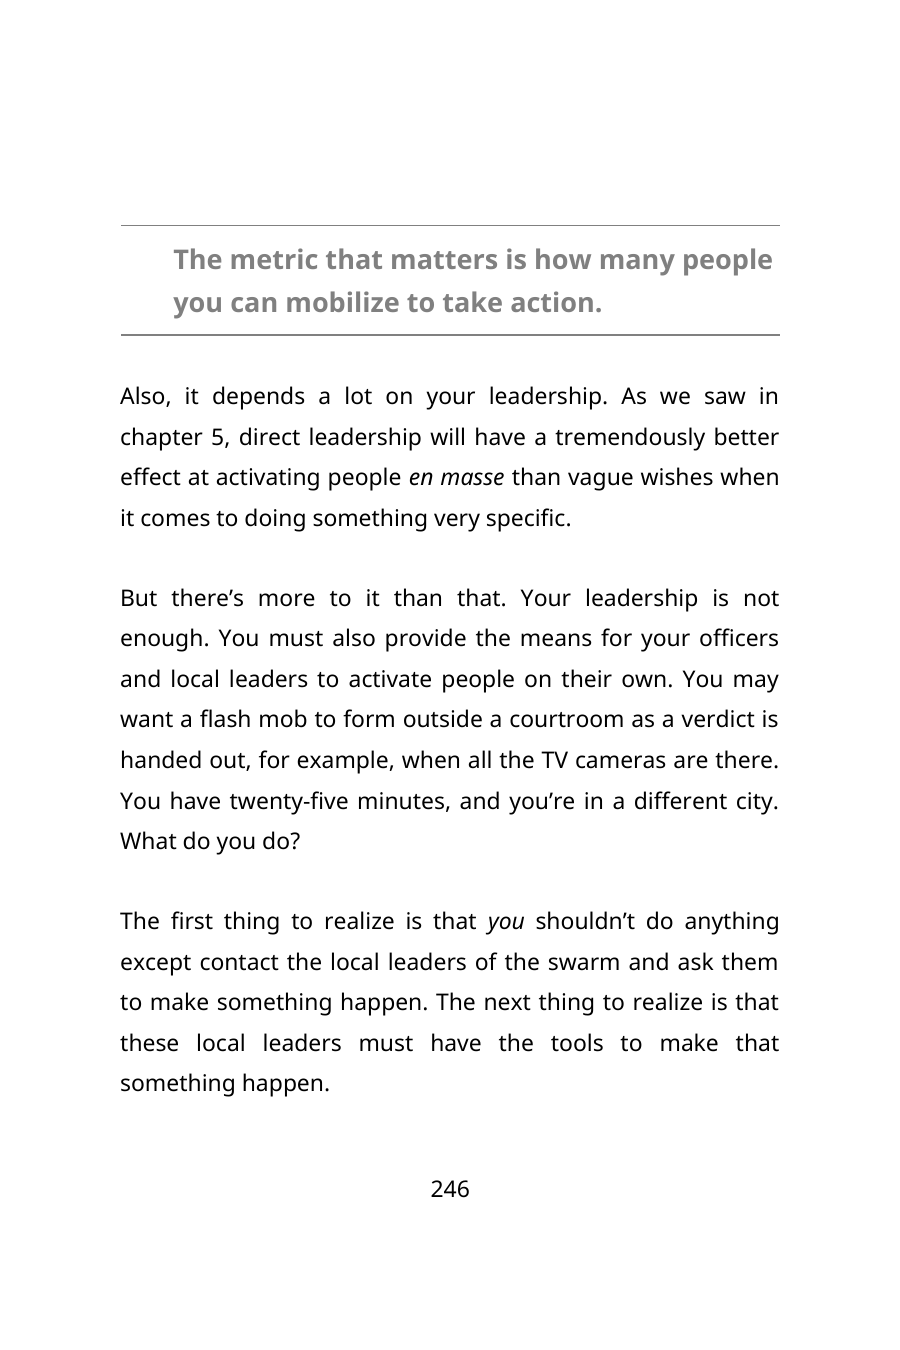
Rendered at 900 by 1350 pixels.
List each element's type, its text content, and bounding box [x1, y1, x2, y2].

text The first thing to realize is that you shouldn’t do anything except contact the local leaders of the swarm and ask them to make something happen. The next thing to realize is that these local leaders must have the tools to make that something happen. [120, 905, 780, 1098]
text Also, it depends a lot on your leadership. As we saw in chapter 5, direct leadership will have a tremendously better effect at activating people en masse than vague wishes when it comes to doing something very specific. [120, 380, 780, 533]
text The metric that matters is how many people you can mobilize to take action. [121, 226, 780, 334]
text But there’s more to it than that. Your leadership is not enough. You must also provide the means for your officers and local leaders to activate people on their own. You may want a flash mob to form outside a courtroom as a verdict is handed out, for example, when all the TV cameras are there. You have twenty-five minutes, and you’re in a different city. What do you do? [120, 581, 780, 856]
